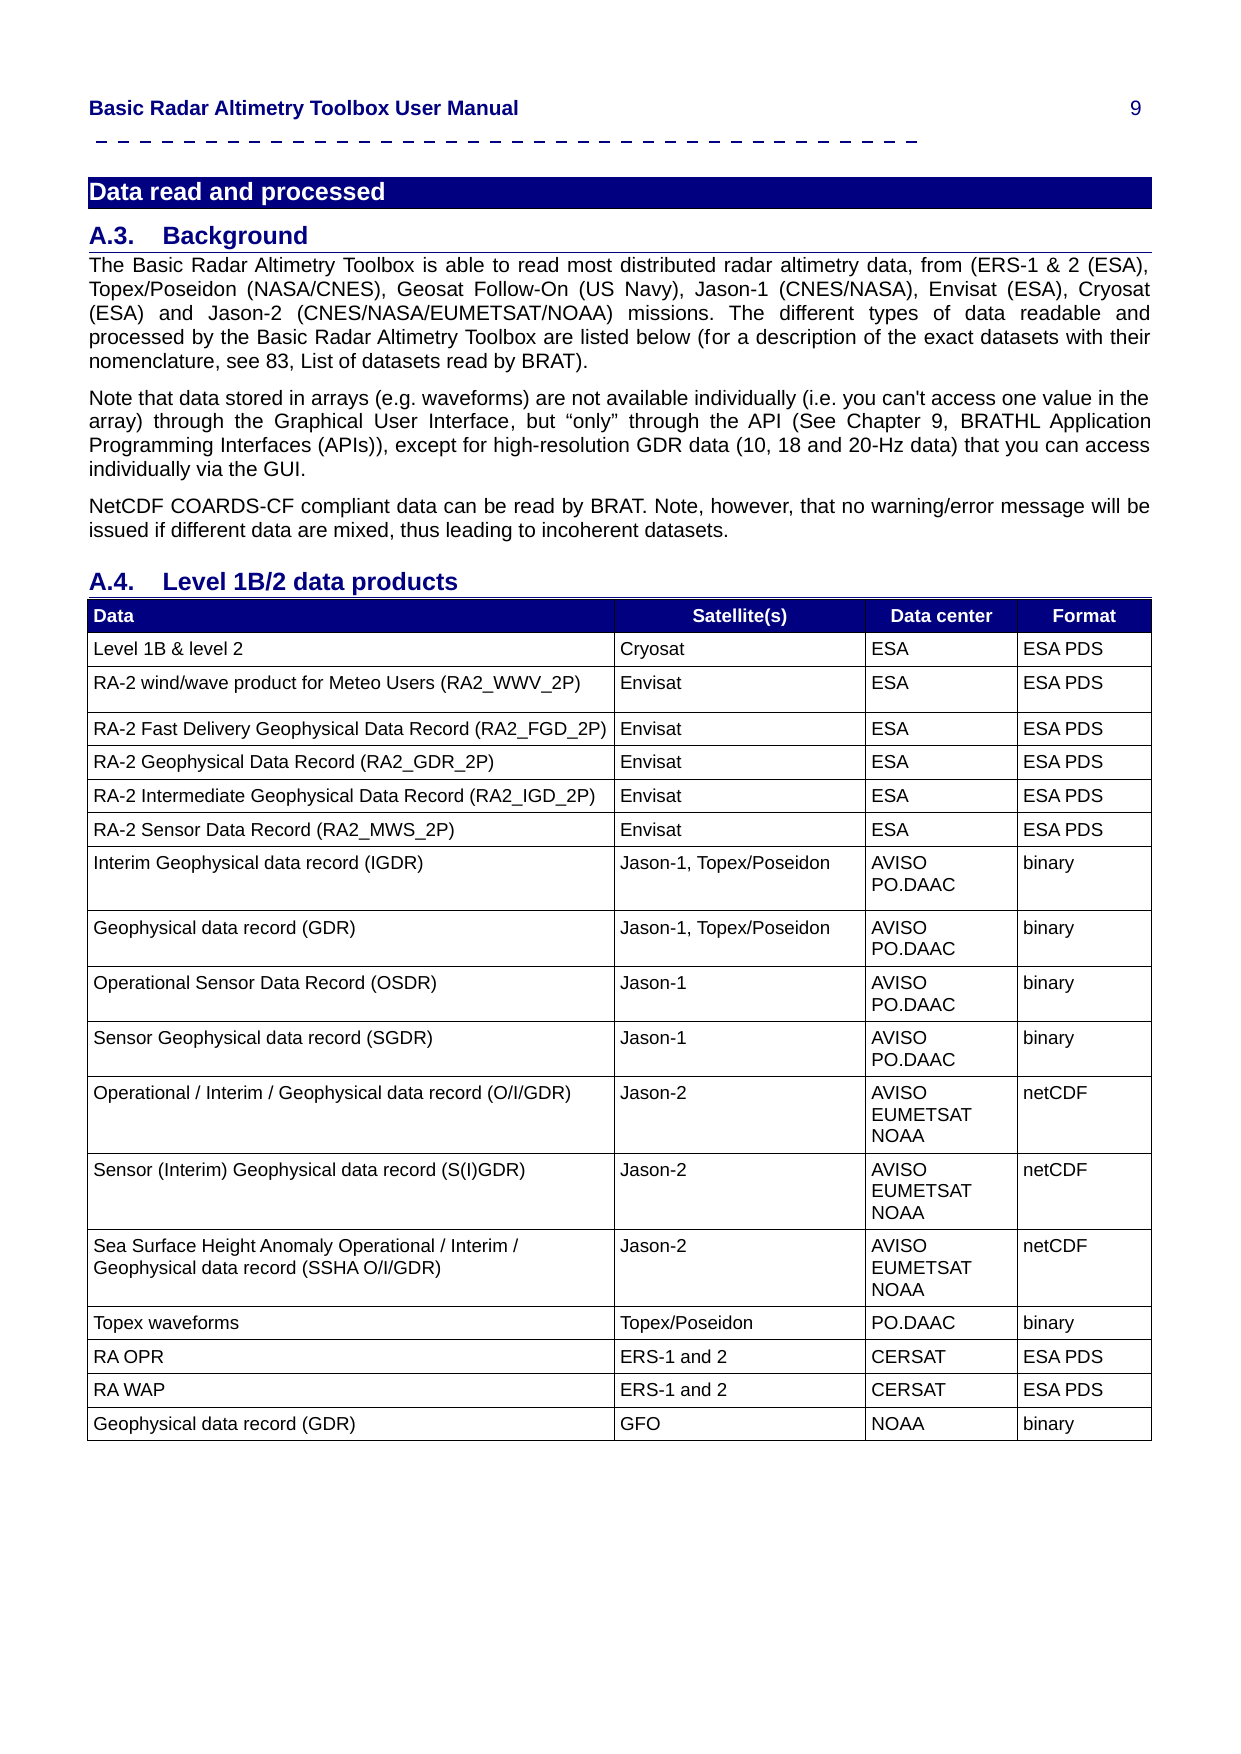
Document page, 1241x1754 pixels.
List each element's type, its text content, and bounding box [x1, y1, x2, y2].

table_cell ERS-1 and 2 [615, 1374, 865, 1406]
text NetCDF COARDS-CF compliant data can be read by BRAT. Note, however, that no warning/error message will be issued if different data are mixed, thus leading to incoherent datasets. [88, 494, 1152, 542]
table_cell ESA PDS [1018, 746, 1151, 779]
table_cell AVISO PO.DAAC [866, 911, 1017, 966]
table_cell Jason-2 [615, 1154, 865, 1229]
table_cell ERS-1 and 2 [615, 1340, 865, 1373]
table_cell ESA PDS [1018, 667, 1151, 712]
table_cell Level 1B & level 2 [88, 633, 614, 666]
table_cell Topex waveforms [88, 1307, 614, 1339]
table_cell netCDF [1018, 1154, 1151, 1229]
table_cell NOAA [866, 1408, 1017, 1440]
table_cell Geophysical data record (GDR) [88, 1408, 614, 1440]
table_cell AVISO EUMETSAT NOAA [866, 1154, 1017, 1229]
table_cell RA-2 Sensor Data Record (RA2_MWS_2P) [88, 813, 614, 846]
table_cell binary [1018, 1408, 1151, 1440]
table_cell netCDF [1018, 1077, 1151, 1152]
table_cell Sensor (Interim) Geophysical data record (S(I)GDR) [88, 1154, 614, 1229]
table_cell Interim Geophysical data record (IGDR) [88, 847, 614, 910]
text Note that data stored in arrays (e.g. waveforms) are not available individually (i.e. you can't access one value in the array) through the Graphical User Interface, but “only” through the API (See Chapter 9, BRATHL Application Programming Interfaces (APIs)), except for high-resolution GDR data (10, 18 and 20-Hz data) that you can access individually via the GUI. [88, 385, 1152, 481]
table_cell ESA PDS [1018, 813, 1151, 846]
table_header Format [1018, 600, 1151, 632]
table_cell Jason-1 [615, 967, 865, 1021]
table_cell Sea Surface Height Anomaly Operational / Interim / Geophysical data record (SSHA O/I/GDR) [88, 1230, 614, 1306]
subtitle Background [88, 221, 1152, 253]
table_cell AVISO PO.DAAC [866, 847, 1017, 910]
table_header Data [88, 600, 614, 632]
table_cell Envisat [615, 667, 865, 712]
subtitle Data read and processed [88, 177, 1152, 209]
table_cell Envisat [615, 713, 865, 745]
table_cell Envisat [615, 813, 865, 846]
table_cell CERSAT [866, 1374, 1017, 1406]
table_cell Envisat [615, 780, 865, 812]
table_cell RA WAP [88, 1374, 614, 1406]
table_cell ESA [866, 667, 1017, 712]
table_cell ESA PDS [1018, 1374, 1151, 1406]
table_cell Jason-1, Topex/Poseidon [615, 847, 865, 910]
table_cell binary [1018, 847, 1151, 910]
table_cell RA-2 wind/wave product for Meteo Users (RA2_WWV_2P) [88, 667, 614, 712]
table_cell ESA PDS [1018, 780, 1151, 812]
subtitle Level 1B/2 data products [88, 567, 1152, 598]
table_cell Jason-1 [615, 1022, 865, 1076]
table_cell binary [1018, 911, 1151, 966]
table_cell Topex/Poseidon [615, 1307, 865, 1339]
table_cell PO.DAAC [866, 1307, 1017, 1339]
table_cell AVISO EUMETSAT NOAA [866, 1077, 1017, 1152]
table_cell Jason-1, Topex/Poseidon [615, 911, 865, 966]
table_header Satellite(s) [615, 600, 865, 632]
table_cell ESA PDS [1018, 1340, 1151, 1373]
table_cell RA OPR [88, 1340, 614, 1373]
table_cell Cryosat [615, 633, 865, 666]
table_cell ESA [866, 813, 1017, 846]
table_cell Sensor Geophysical data record (SGDR) [88, 1022, 614, 1076]
table_cell Jason-2 [615, 1230, 865, 1306]
table_cell CERSAT [866, 1340, 1017, 1373]
table_cell netCDF [1018, 1230, 1151, 1306]
text The Basic Radar Altimetry Toolbox is able to read most distributed radar altimetry data, from (ERS-1 & 2 (ESA), Topex/Poseidon (NASA/CNES), Geosat Follow-On (US Navy), Jason-1 (CNES/NASA), Envisat (ESA), Cryosat (ESA) and Jason-2 (CNES/NASA/EUMETSAT/NOAA) missions. The different types of data readable and processed by the Basic Radar Altimetry Toolbox are listed below (for a description of the exact datasets with their nomenclature, see 82, List of datasets read by BRAT). [88, 253, 1152, 373]
table_cell ESA [866, 746, 1017, 779]
table_cell ESA PDS [1018, 633, 1151, 666]
table_cell ESA [866, 633, 1017, 666]
table_cell Geophysical data record (GDR) [88, 911, 614, 966]
table_cell binary [1018, 967, 1151, 1021]
table_cell AVISO EUMETSAT NOAA [866, 1230, 1017, 1306]
table_cell AVISO PO.DAAC [866, 967, 1017, 1021]
table_cell Operational Sensor Data Record (OSDR) [88, 967, 614, 1021]
table_cell binary [1018, 1022, 1151, 1076]
table_cell ESA [866, 713, 1017, 745]
table_cell Envisat [615, 746, 865, 779]
table_cell binary [1018, 1307, 1151, 1339]
table_header Data center [866, 600, 1017, 632]
table_cell ESA PDS [1018, 713, 1151, 745]
table_cell Jason-2 [615, 1077, 865, 1152]
table_cell RA-2 Intermediate Geophysical Data Record (RA2_IGD_2P) [88, 780, 614, 812]
table_cell AVISO PO.DAAC [866, 1022, 1017, 1076]
table_cell Operational / Interim / Geophysical data record (O/I/GDR) [88, 1077, 614, 1152]
table_cell RA-2 Fast Delivery Geophysical Data Record (RA2_FGD_2P) [88, 713, 614, 745]
table_cell GFO [615, 1408, 865, 1440]
table_cell ESA [866, 780, 1017, 812]
table_cell RA-2 Geophysical Data Record (RA2_GDR_2P) [88, 746, 614, 779]
